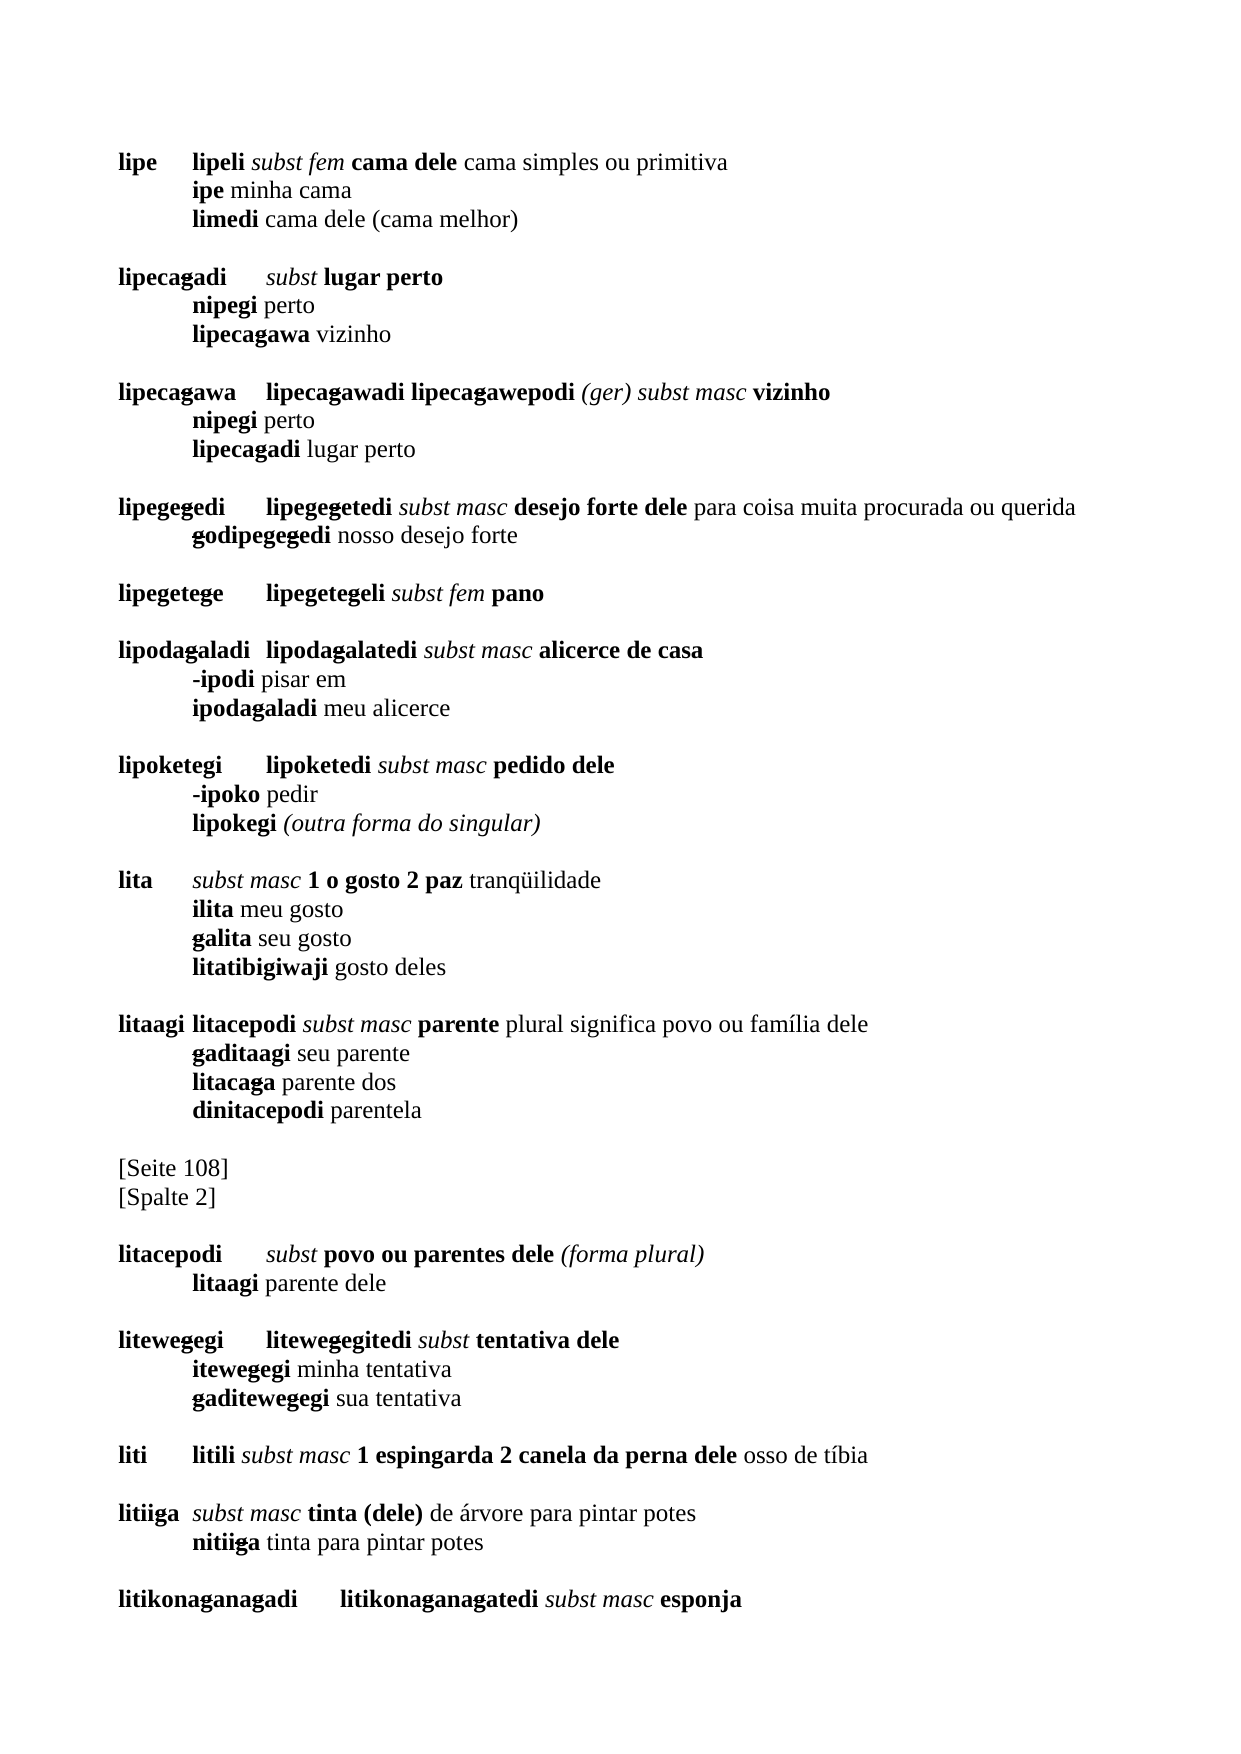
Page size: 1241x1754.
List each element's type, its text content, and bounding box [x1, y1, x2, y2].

text liti litili subst masc 1 espingarda 2 canela da perna dele osso de tíbia [118, 1441, 1240, 1469]
text lipodagaladi lipodagalatedi subst masc alicerce de casa [118, 636, 1240, 664]
text lipegetege lipegetegeli subst fem pano [118, 578, 1240, 607]
text -ipodi pisar em [118, 664, 1240, 693]
text litikonaganagadi litikonaganagatedi subst masc esponja [118, 1584, 1240, 1613]
text gaditaagi seu parente [118, 1038, 1240, 1067]
text litaagi parente dele [118, 1268, 1240, 1297]
text lipegegedi lipegegetedi subst masc desejo forte dele para coisa muita procurada ou querida [118, 492, 1240, 521]
text lipoketegi lipoketedi subst masc pedido dele [118, 751, 1240, 779]
text litacaga parente dos [118, 1067, 1240, 1096]
text ipodagaladi meu alicerce [118, 693, 1240, 722]
text lipecagadi subst lugar perto [118, 262, 1240, 291]
text nipegi perto [118, 406, 1240, 434]
text gaditewegegi sua tentativa [118, 1383, 1240, 1412]
text ilita meu gosto [118, 894, 1240, 923]
text limedi cama dele (cama melhor) [118, 204, 1240, 233]
text ipe minha cama [118, 176, 1240, 204]
text galita seu gosto [118, 923, 1240, 952]
text [Seite 108] [118, 1153, 1240, 1182]
text litatibigiwaji gosto deles [118, 952, 1240, 981]
text nipegi perto [118, 291, 1240, 319]
text itewegegi minha tentativa [118, 1354, 1240, 1383]
text lipecagadi lugar perto [118, 434, 1240, 463]
text -ipoko pedir [118, 779, 1240, 808]
text lita subst masc 1 o gosto 2 paz tranqüilidade [118, 866, 1240, 894]
text [Spalte 2] [118, 1182, 1240, 1211]
text lipokegi (outra forma do singular) [118, 808, 1240, 837]
text lipe lipeli subst fem cama dele cama simples ou primitiva [118, 147, 1240, 176]
text godipegegedi nosso desejo forte [118, 521, 1240, 549]
text dinitacepodi parentela [118, 1096, 1240, 1124]
text litiiga subst masc tinta (dele) de árvore para pintar potes [118, 1498, 1240, 1527]
text litaagi litacepodi subst masc parente plural significa povo ou família dele [118, 1009, 1240, 1038]
text litacepodi subst povo ou parentes dele (forma plural) [118, 1239, 1240, 1268]
text lipecagawa vizinho [118, 319, 1240, 348]
text nitiiga tinta para pintar potes [118, 1527, 1240, 1556]
text lipecagawa lipecagawadi lipecagawepodi (ger) subst masc vizinho [118, 377, 1240, 406]
text litewegegi litewegegitedi subst tentativa dele [118, 1326, 1240, 1354]
